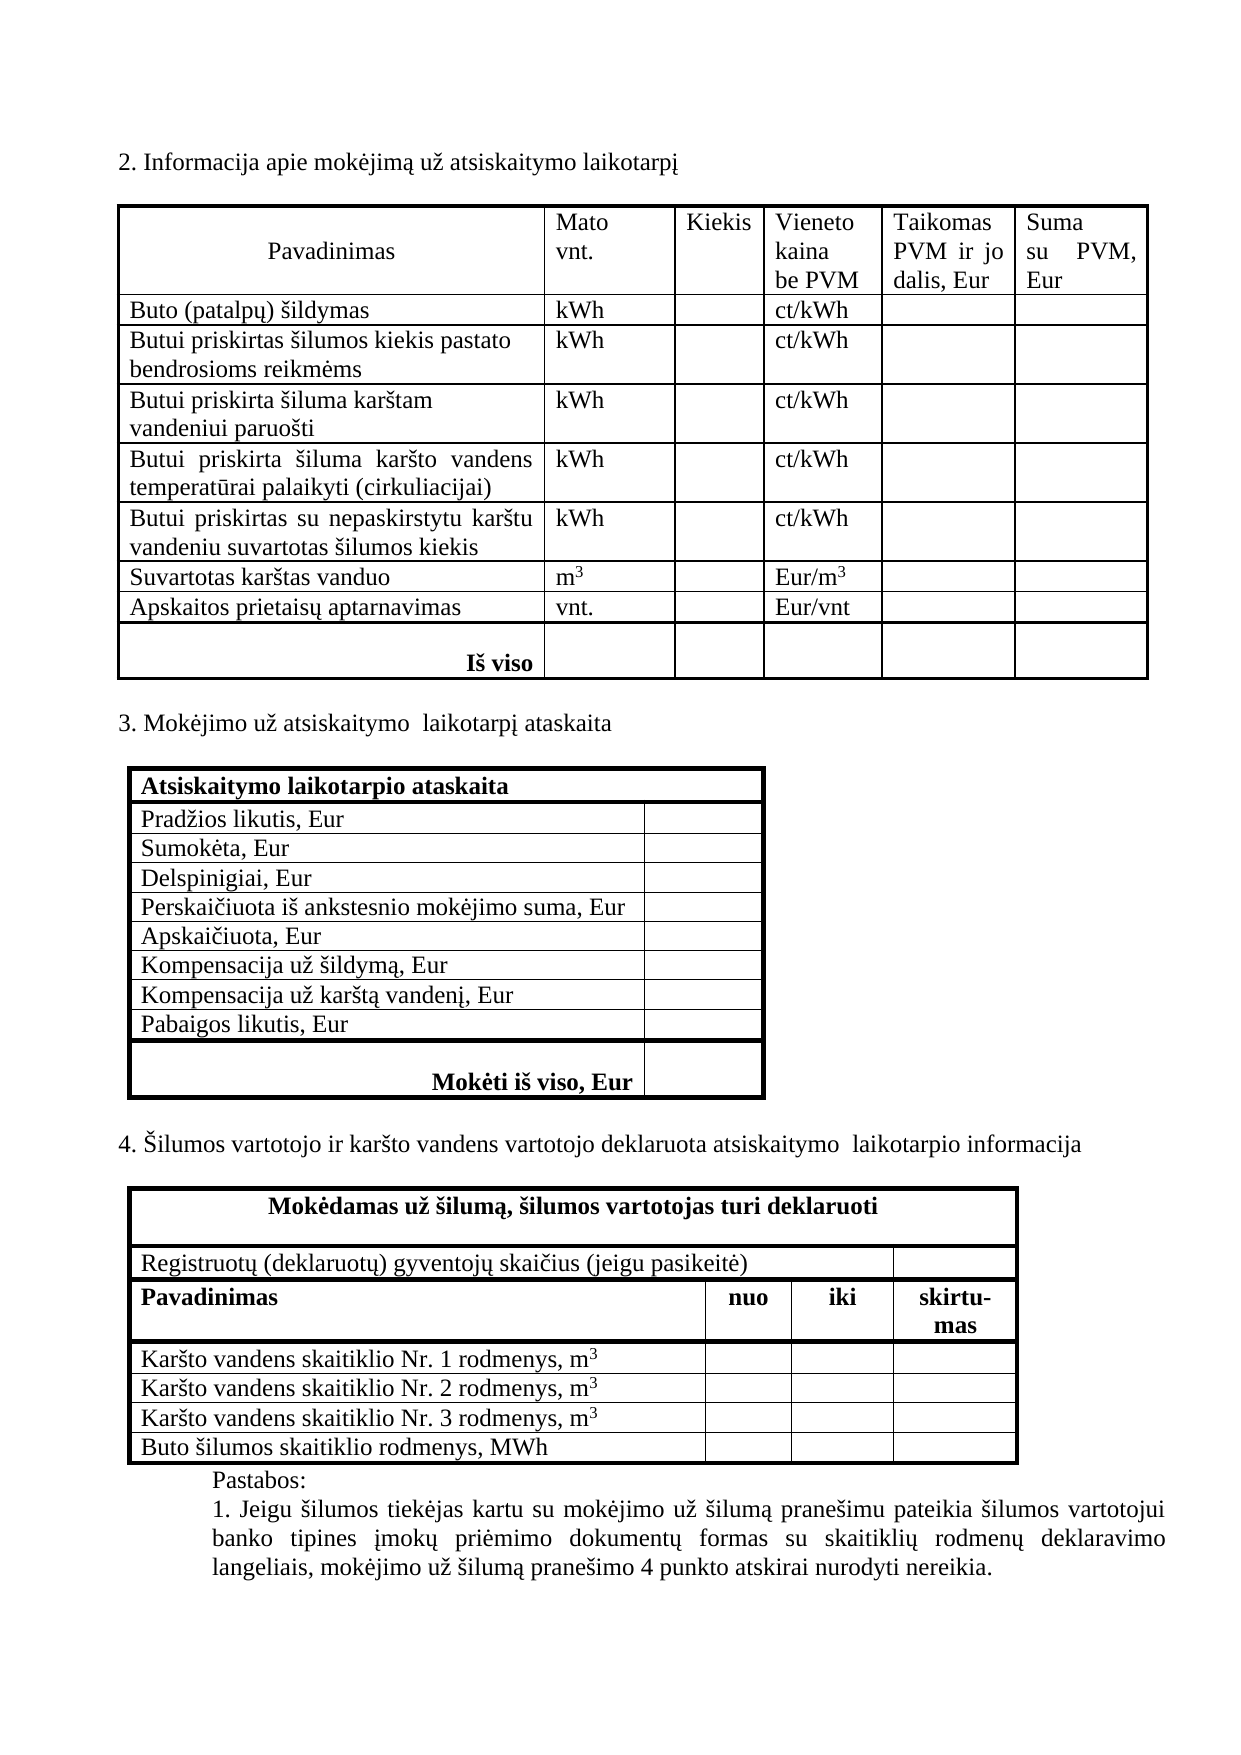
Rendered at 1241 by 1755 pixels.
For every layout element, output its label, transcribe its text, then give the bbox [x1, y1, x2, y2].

table_cell [792, 1374, 893, 1402]
table_cell Suvartotas karštas vanduo [120, 562, 544, 591]
table_cell ct/kWh [765, 444, 881, 501]
table_cell [645, 922, 761, 950]
table_cell [1016, 503, 1146, 560]
table_cell [706, 1374, 791, 1402]
table_cell Kompensacija už karštą vandenį, Eur [132, 980, 644, 1008]
table_cell ct/kWh [765, 295, 881, 324]
table_cell [676, 624, 763, 677]
table_cell [1016, 562, 1146, 591]
table_cell [792, 1433, 893, 1461]
table_cell [883, 562, 1014, 591]
table_cell [1016, 326, 1146, 383]
table_cell [883, 592, 1014, 621]
table_cell Butui priskirtas šilumos kiekis pastato bendrosioms reikmėms [120, 326, 544, 383]
table_header Vieneto kaina be PVM [765, 208, 881, 294]
text Pastabos: [212, 1465, 1166, 1494]
table_cell [645, 1010, 761, 1038]
table_cell Pabaigos likutis, Eur [132, 1010, 644, 1038]
table_cell [883, 503, 1014, 560]
table_cell [676, 326, 763, 383]
table_cell [894, 1374, 1015, 1402]
table_cell nuo [706, 1282, 791, 1339]
table_cell [894, 1403, 1015, 1431]
table_cell [1016, 444, 1146, 501]
table_cell [645, 951, 761, 979]
table_cell Eur/vnt [765, 592, 881, 621]
table_cell [645, 834, 761, 862]
table_cell Perskaičiuota iš ankstesnio mokėjimo suma, Eur [132, 893, 644, 921]
table_cell Mokėti iš viso, Eur [132, 1043, 644, 1095]
table_cell kWh [545, 503, 674, 560]
table_cell Butui priskirta šiluma karšto vandens temperatūrai palaikyti (cirkuliacijai) [120, 444, 544, 501]
table_cell kWh [545, 326, 674, 383]
table_cell ct/kWh [765, 385, 881, 442]
table_header Atsiskaitymo laikotarpio ataskaita [132, 771, 761, 799]
table_cell Sumokėta, Eur [132, 834, 644, 862]
table_cell [894, 1433, 1015, 1461]
table_cell [545, 624, 674, 677]
table_cell [676, 295, 763, 324]
table_cell Pradžios likutis, Eur [132, 804, 644, 833]
table_cell [645, 980, 761, 1008]
text 3. Mokėjimo už atsiskaitymo laikotarpį ataskaita [118, 708, 1166, 737]
table_header Suma su PVM, Eur [1016, 208, 1146, 294]
table_cell iki [792, 1282, 893, 1339]
table_cell kWh [545, 295, 674, 324]
table_cell [894, 1344, 1015, 1373]
table_cell [883, 295, 1014, 324]
table_cell Iš viso [120, 624, 544, 677]
table_cell [645, 863, 761, 891]
table_cell Karšto vandens skaitiklio Nr. 1 rodmenys, m3 [132, 1344, 705, 1373]
table_cell [706, 1433, 791, 1461]
table_cell Karšto vandens skaitiklio Nr. 3 rodmenys, m3 [132, 1403, 705, 1431]
table_cell [706, 1344, 791, 1373]
table_cell Eur/m3 [765, 562, 881, 591]
table_cell [883, 444, 1014, 501]
table_cell [765, 624, 881, 677]
text 2. Informacija apie mokėjimą už atsiskaitymo laikotarpį [118, 147, 1166, 176]
table_cell [645, 804, 761, 833]
table_cell Delspinigiai, Eur [132, 863, 644, 891]
table_cell [883, 385, 1014, 442]
table_header Mato vnt. [545, 208, 674, 294]
table_cell m3 [545, 562, 674, 591]
table_cell ct/kWh [765, 326, 881, 383]
table_cell [883, 624, 1014, 677]
table_header Taikomas PVM ir jo dalis, Eur [883, 208, 1014, 294]
table_cell [676, 503, 763, 560]
table_cell kWh [545, 444, 674, 501]
table_cell [645, 1043, 761, 1095]
table_cell Apskaičiuota, Eur [132, 922, 644, 950]
table_cell [676, 562, 763, 591]
table_cell [676, 444, 763, 501]
table_cell [1016, 295, 1146, 324]
text 4. Šilumos vartotojo ir karšto vandens vartotojo deklaruota atsiskaitymo laikotarpio informacija [118, 1129, 1166, 1157]
table_cell [645, 893, 761, 921]
table_cell Apskaitos prietaisų aptarnavimas [120, 592, 544, 621]
table_cell Buto (patalpų) šildymas [120, 295, 544, 324]
table_cell Butui priskirta šiluma karštam vandeniui paruošti [120, 385, 544, 442]
table_cell [894, 1248, 1015, 1277]
text 1. Jeigu šilumos tiekėjas kartu su mokėjimo už šilumą pranešimu pateikia šilumos vartotojui banko tipines įmokų priėmimo dokumentų formas su skaitiklių rodmenų deklaravimo langeliais, mokėjimo už šilumą pranešimo 4 punkto atskirai nurodyti nereikia. [212, 1494, 1166, 1580]
table_header Pavadinimas [120, 208, 544, 294]
table_cell [883, 326, 1014, 383]
table_cell [792, 1344, 893, 1373]
table_header Kiekis [676, 208, 763, 294]
table_cell [706, 1403, 791, 1431]
table_cell [1016, 624, 1146, 677]
table_cell ct/kWh [765, 503, 881, 560]
table_cell Kompensacija už šildymą, Eur [132, 951, 644, 979]
table_cell Karšto vandens skaitiklio Nr. 2 rodmenys, m3 [132, 1374, 705, 1402]
table_cell Registruotų (deklaruotų) gyventojų skaičius (jeigu pasikeitė) [132, 1248, 893, 1277]
table_header Mokėdamas už šilumą, šilumos vartotojas turi deklaruoti [132, 1191, 1015, 1244]
table_cell [1016, 592, 1146, 621]
table_cell Pavadinimas [132, 1282, 705, 1339]
table_cell skirtu-mas [894, 1282, 1015, 1339]
table_cell [676, 592, 763, 621]
table_cell kWh [545, 385, 674, 442]
table_cell vnt. [545, 592, 674, 621]
table_cell [1016, 385, 1146, 442]
table_cell [792, 1403, 893, 1431]
table_cell Buto šilumos skaitiklio rodmenys, MWh [132, 1433, 705, 1461]
table_cell Butui priskirtas su nepaskirstytu karštu vandeniu suvartotas šilumos kiekis [120, 503, 544, 560]
table_cell [676, 385, 763, 442]
